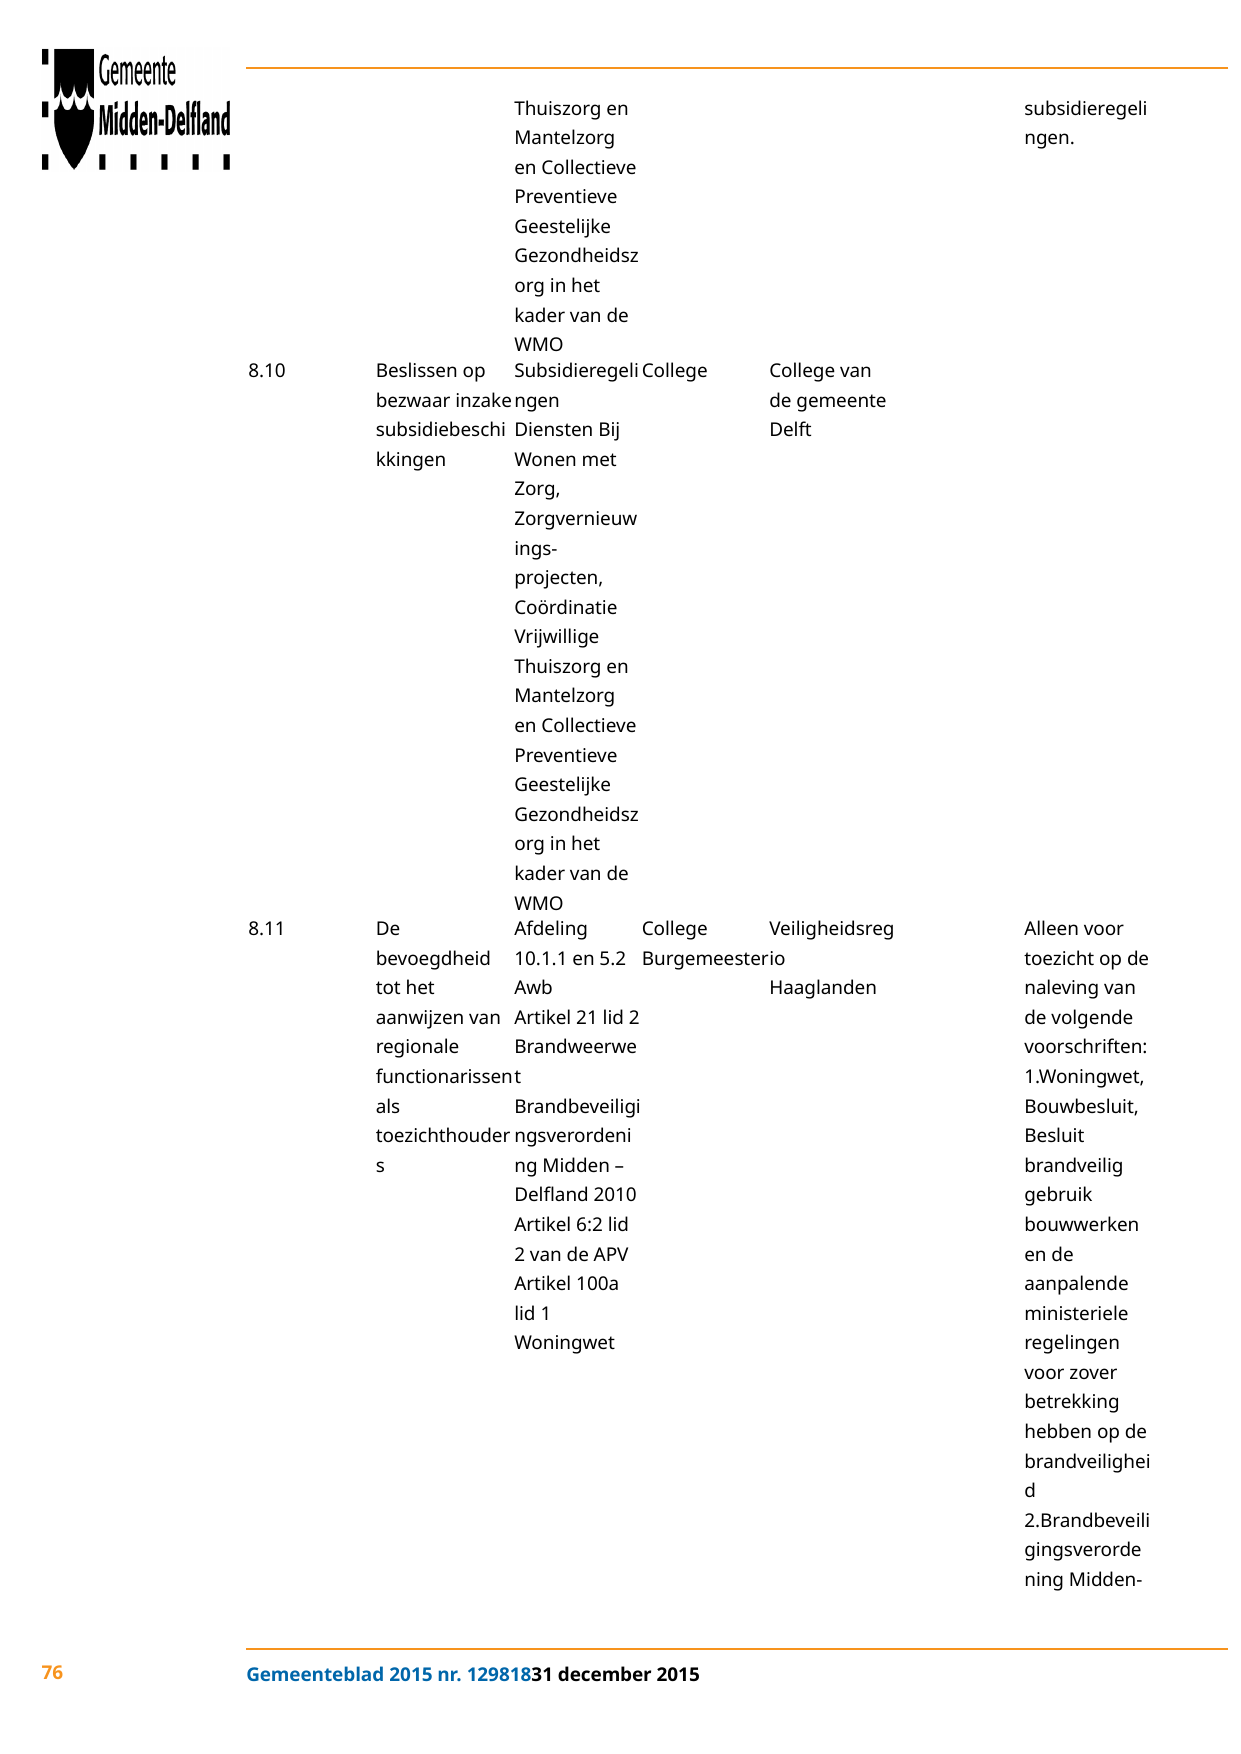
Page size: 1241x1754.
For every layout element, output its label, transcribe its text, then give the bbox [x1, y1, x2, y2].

table_cell Alleen voor toezicht op de naleving van de volgende voorschriften: 1.Woningwet, Bouwbesluit, Besluit brandveilig gebruik bouwwerken en de aanpalende ministeriele regelingen voor zover betrekking hebben op de brandveiligheid 2.Brandbeveiligingsverordening Midden- [1024, 915, 1152, 1592]
table_cell College van de gemeente Delft [769, 357, 897, 915]
table_cell [1024, 357, 1152, 915]
table_cell Thuiszorg en Mantelzorg en Collectieve Preventieve Geestelijke Gezondheidszorg in het kader van de WMO [514, 95, 642, 357]
table_cell [897, 357, 1024, 915]
table_cell Subsidieregelingen Diensten Bij Wonen met Zorg, Zorgvernieuwings-projecten, Coördinatie Vrijwillige Thuiszorg en Mantelzorg en Collectieve Preventieve Geestelijke Gezondheidszorg in het kader van de WMO [514, 357, 642, 915]
table_cell [769, 95, 897, 357]
table_cell [897, 915, 1024, 1592]
table_cell Veiligheidsregio Haaglanden [769, 915, 897, 1592]
table_cell [897, 95, 1024, 357]
table_cell 8.10 [248, 357, 376, 915]
table_cell Afdeling 10.1.1 en 5.2 Awb Artikel 21 lid 2 Brandweerwet Brandbeveiligingsverordening Midden – Delfland 2010 Artikel 6:2 lid 2 van de APV Artikel 100a lid 1 Woningwet [514, 915, 642, 1592]
table_cell De bevoegdheid tot het aanwijzen van regionale functionarissen als toezichthouders [376, 915, 514, 1592]
table_cell [642, 95, 769, 357]
table_cell College [642, 357, 769, 915]
table_cell subsidieregelingen. [1024, 95, 1152, 357]
table_cell [376, 95, 514, 357]
table_cell College Burgemeester [642, 915, 769, 1592]
picture [41, 47, 231, 172]
table_cell [248, 95, 376, 357]
table_cell 8.11 [248, 915, 376, 1592]
table_cell Beslissen op bezwaar inzake subsidiebeschikkingen [376, 357, 514, 915]
